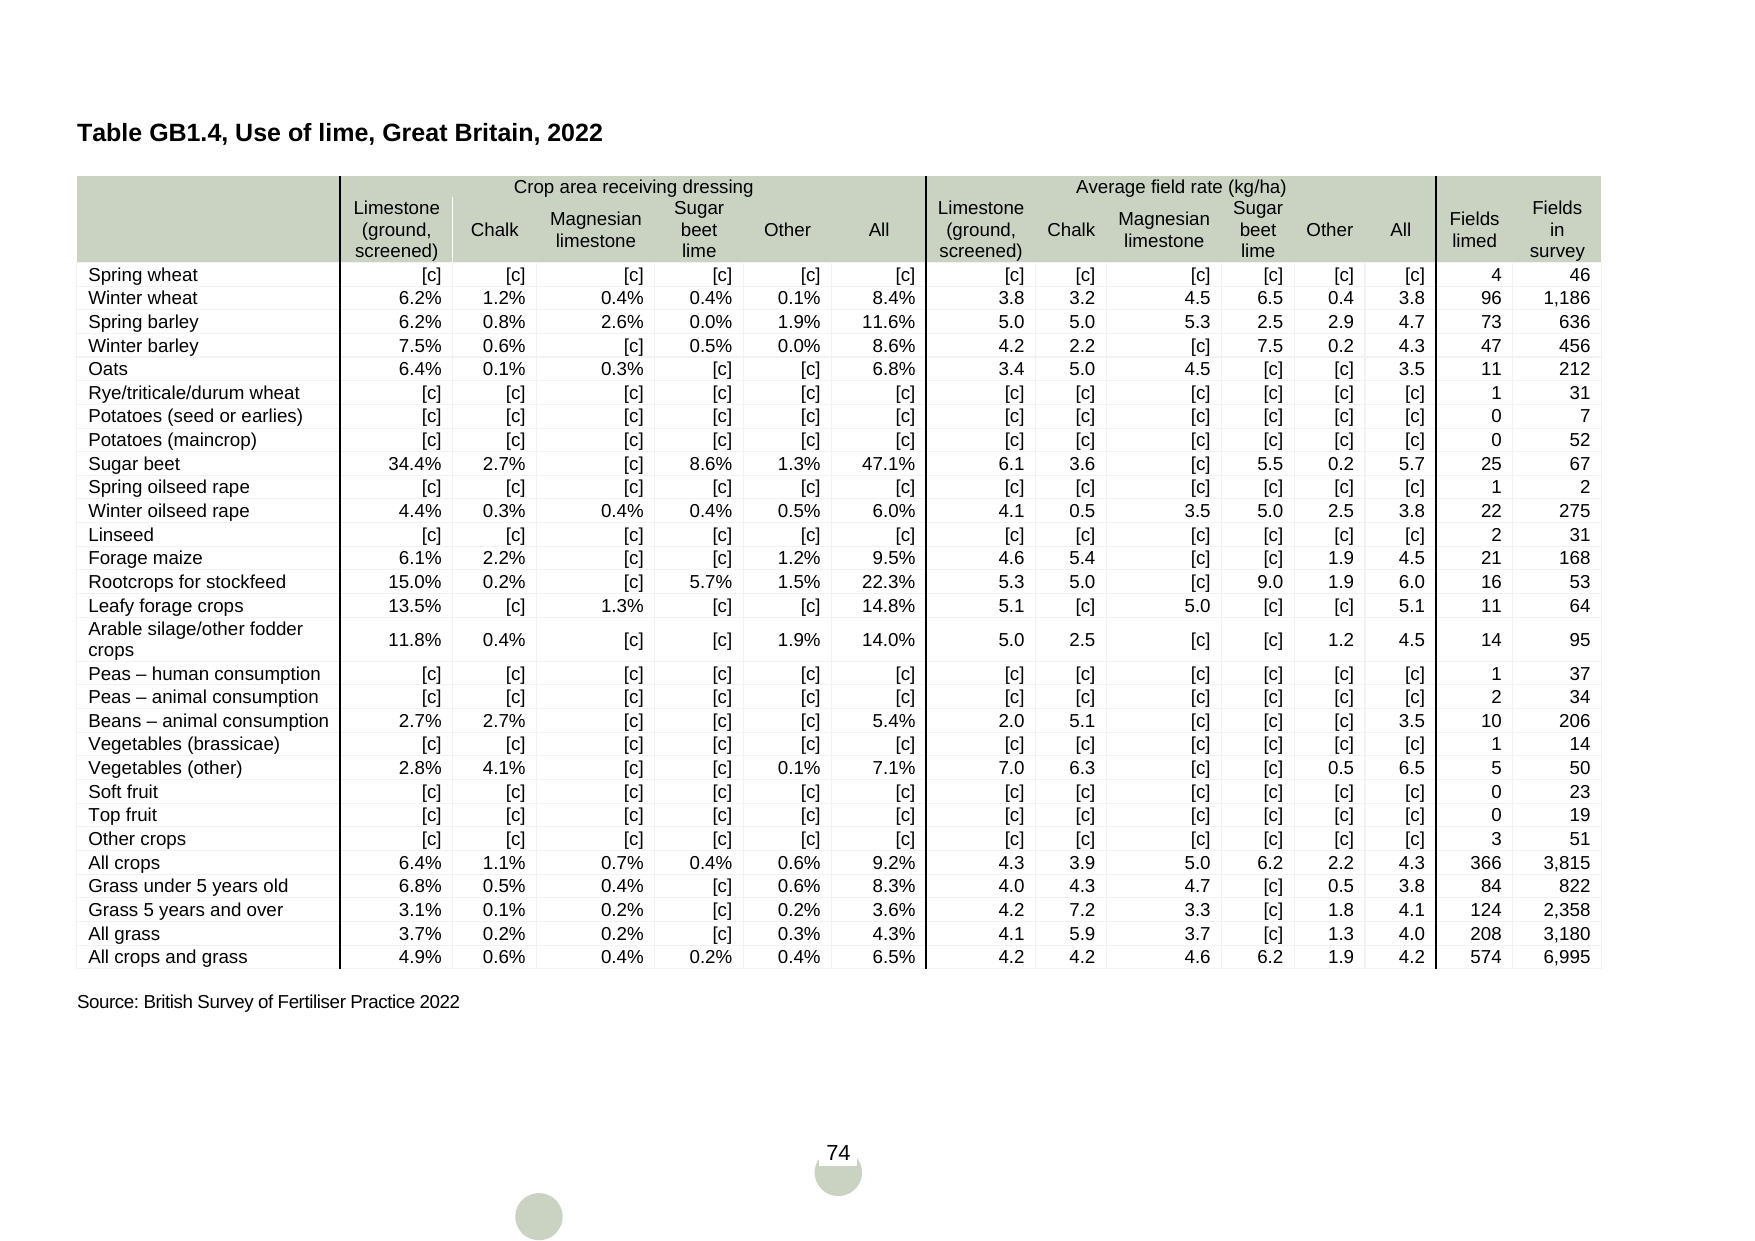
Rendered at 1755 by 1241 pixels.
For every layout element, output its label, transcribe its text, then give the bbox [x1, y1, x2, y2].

table_cell Winter oilseed rape [77, 499, 339, 522]
table_cell 0.5 [1295, 875, 1364, 897]
table_cell 2.2 [1036, 334, 1106, 356]
table_cell Spring wheat [77, 263, 339, 286]
table_cell 3.8 [1366, 875, 1435, 897]
table_cell 3.2 [1036, 287, 1106, 309]
table_cell [c] [1036, 733, 1106, 755]
table_cell [c] [341, 523, 452, 546]
table_cell 0.2% [744, 898, 831, 921]
table_cell 6.3 [1036, 756, 1106, 779]
table_cell 4.5 [1107, 358, 1221, 380]
table_cell [c] [832, 263, 925, 286]
table_cell [c] [744, 594, 831, 617]
table_cell [c] [1107, 429, 1221, 451]
table_cell 0.6% [453, 334, 536, 356]
table_cell 4.2 [927, 946, 1035, 968]
table_cell [c] [744, 662, 831, 684]
table_cell Soft fruit [77, 780, 339, 803]
table_cell [c] [744, 429, 831, 451]
table_cell [c] [1366, 733, 1435, 755]
table_cell 6.0 [1366, 570, 1435, 593]
table_cell 0.4% [655, 287, 743, 309]
table_cell 5.4% [832, 709, 925, 732]
subtitle Table GB1.4, Use of lime, Great Britain, 2022 [77, 118, 1559, 147]
table_cell Chalk [453, 197, 537, 262]
table_cell [c] [927, 804, 1035, 826]
table_cell 8.6% [655, 452, 743, 475]
table_cell [c] [927, 780, 1035, 803]
table_cell 64 [1513, 594, 1601, 617]
table_cell [c] [744, 476, 831, 498]
table_cell [c] [1036, 804, 1106, 826]
table_cell 73 [1437, 310, 1512, 333]
table_cell [c] [1222, 733, 1294, 755]
table_cell 3.3 [1107, 898, 1221, 921]
table_cell 0.6% [744, 851, 831, 873]
table_cell Leafy forage crops [77, 594, 339, 617]
table_cell [c] [453, 733, 536, 755]
table_cell 5.7% [655, 570, 743, 593]
table_cell [c] [655, 804, 743, 826]
table_cell [c] [537, 381, 654, 404]
table_cell 6.4% [341, 851, 452, 873]
table_cell Sugar beet lime [1222, 197, 1294, 262]
table_cell [c] [1366, 429, 1435, 451]
table_cell 6,995 [1513, 946, 1601, 968]
table_cell Forage maize [77, 547, 339, 569]
table_cell 6.5 [1222, 287, 1294, 309]
table_cell [c] [1036, 827, 1106, 850]
table_cell [c] [655, 922, 743, 944]
table_cell [c] [341, 405, 452, 427]
table_cell [c] [1036, 662, 1106, 684]
table_cell 3.5 [1366, 358, 1435, 380]
table_cell 4.5 [1107, 287, 1221, 309]
table_cell [c] [1222, 618, 1294, 661]
table_cell [c] [537, 780, 654, 803]
table_cell 3,180 [1513, 922, 1601, 944]
table_cell [c] [1366, 405, 1435, 427]
table_cell 2.2 [1295, 851, 1364, 873]
table_cell [c] [655, 709, 743, 732]
table_cell 4.9% [341, 946, 452, 968]
table_cell [c] [1107, 547, 1221, 569]
table_cell 3.1% [341, 898, 452, 921]
table_cell 0.5% [453, 875, 536, 897]
table_cell 5.0 [1036, 358, 1106, 380]
table_cell All [832, 197, 925, 262]
table_cell 4.2 [1036, 946, 1106, 968]
table_cell [c] [1107, 523, 1221, 546]
table_cell [c] [537, 685, 654, 708]
table_cell [c] [1036, 476, 1106, 498]
table_cell 1.1% [453, 851, 536, 873]
table_cell 1 [1437, 733, 1512, 755]
table_cell 7.2 [1036, 898, 1106, 921]
table_cell [c] [1295, 733, 1364, 755]
table_cell [c] [1107, 733, 1221, 755]
table_cell 11.8% [341, 618, 452, 661]
table_cell [c] [1107, 709, 1221, 732]
table_cell 1,186 [1513, 287, 1601, 309]
table_cell 3,815 [1513, 851, 1601, 873]
table_cell 3.9 [1036, 851, 1106, 873]
table_cell [c] [1295, 523, 1364, 546]
table_cell [c] [537, 334, 654, 356]
table_cell 7.0 [927, 756, 1035, 779]
table_cell 5 [1437, 756, 1512, 779]
table_cell Top fruit [77, 804, 339, 826]
table_cell 52 [1513, 429, 1601, 451]
table_cell 7 [1513, 405, 1601, 427]
table_cell [c] [655, 898, 743, 921]
table_cell [c] [453, 523, 536, 546]
table_cell 366 [1437, 851, 1512, 873]
table_cell 1.9 [1295, 547, 1364, 569]
table_cell [c] [1222, 405, 1294, 427]
table_cell All crops and grass [77, 946, 339, 968]
table_cell 0.8% [453, 310, 536, 333]
table_cell [c] [341, 476, 452, 498]
table_cell 0.2 [1295, 334, 1364, 356]
table_cell 0.2% [453, 922, 536, 944]
table_cell 1 [1437, 381, 1512, 404]
table_cell [c] [537, 476, 654, 498]
table_cell 2,358 [1513, 898, 1601, 921]
table_cell 0 [1437, 405, 1512, 427]
table_cell [c] [1107, 381, 1221, 404]
table_cell [c] [744, 381, 831, 404]
table_cell 1.9 [1295, 570, 1364, 593]
table_cell Beans – animal consumption [77, 709, 339, 732]
table_cell [c] [832, 476, 925, 498]
table_cell 2.9 [1295, 310, 1364, 333]
table_cell 6.5 [1366, 756, 1435, 779]
table_cell Spring barley [77, 310, 339, 333]
table_cell 0.2% [537, 922, 654, 944]
table_cell 4.6 [927, 547, 1035, 569]
table_cell 0.2 [1295, 452, 1364, 475]
table_cell [c] [1366, 685, 1435, 708]
table_cell 37 [1513, 662, 1601, 684]
table_cell [c] [341, 804, 452, 826]
table_cell 8.4% [832, 287, 925, 309]
table_cell 1.2 [1295, 618, 1364, 661]
table_cell 8.3% [832, 875, 925, 897]
table_cell 46 [1513, 263, 1601, 286]
table_cell 67 [1513, 452, 1601, 475]
table_cell Vegetables (other) [77, 756, 339, 779]
table_cell [c] [537, 756, 654, 779]
table_cell 13.5% [341, 594, 452, 617]
table_cell [c] [1036, 263, 1106, 286]
table_cell 2.0 [927, 709, 1035, 732]
table_cell 4.0 [1366, 922, 1435, 944]
table_cell [c] [453, 685, 536, 708]
table_cell 31 [1513, 523, 1601, 546]
table_cell 2.7% [453, 452, 536, 475]
table_cell Fields in survey [1513, 197, 1601, 262]
table_cell [c] [537, 570, 654, 593]
table_cell [c] [744, 733, 831, 755]
table_cell 6.4% [341, 358, 452, 380]
table_cell Chalk [1036, 197, 1106, 262]
table_cell 1.9% [744, 310, 831, 333]
table_cell 0.3% [744, 922, 831, 944]
table_cell 1 [1437, 476, 1512, 498]
table_cell 4.2 [927, 334, 1035, 356]
table_cell 25 [1437, 452, 1512, 475]
table_cell [c] [453, 381, 536, 404]
table_cell 14.8% [832, 594, 925, 617]
table_cell [c] [832, 780, 925, 803]
table_cell 22.3% [832, 570, 925, 593]
table_cell 1.3 [1295, 922, 1364, 944]
table_cell [c] [1295, 780, 1364, 803]
table_cell [c] [832, 827, 925, 850]
table_cell 3.7% [341, 922, 452, 944]
table_cell 1.2% [744, 547, 831, 569]
table_cell [c] [1107, 804, 1221, 826]
table_cell 2.2% [453, 547, 536, 569]
table_cell [c] [655, 685, 743, 708]
table_cell 1.5% [744, 570, 831, 593]
table_cell [c] [537, 733, 654, 755]
table_cell 822 [1513, 875, 1601, 897]
table_cell [c] [655, 429, 743, 451]
table_cell 636 [1513, 310, 1601, 333]
text Source: British Survey of Fertiliser Practice 2022 [77, 991, 1559, 1012]
table_cell [c] [832, 381, 925, 404]
table_cell Other [743, 197, 832, 262]
table_cell 3.8 [1366, 287, 1435, 309]
table_cell 0.4% [744, 946, 831, 968]
table_cell [c] [655, 733, 743, 755]
table_cell 3.7 [1107, 922, 1221, 944]
table_cell 2.7% [341, 709, 452, 732]
table_cell 19 [1513, 804, 1601, 826]
table_cell [c] [655, 618, 743, 661]
table_cell [c] [1107, 662, 1221, 684]
table_cell [c] [655, 756, 743, 779]
table_cell 3.4 [927, 358, 1035, 380]
table_cell Linseed [77, 523, 339, 546]
table_cell Limestone (ground, screened) [341, 197, 452, 262]
table_cell 206 [1513, 709, 1601, 732]
table_cell Other crops [77, 827, 339, 850]
table_cell Peas – human consumption [77, 662, 339, 684]
table_cell 6.2 [1222, 946, 1294, 968]
table_cell [c] [1222, 780, 1294, 803]
table_cell 0 [1437, 429, 1512, 451]
table_cell 212 [1513, 358, 1601, 380]
table_cell [c] [655, 875, 743, 897]
table_cell [c] [1295, 476, 1364, 498]
table_cell [c] [453, 429, 536, 451]
table_cell 0.2% [537, 898, 654, 921]
table_cell Potatoes (maincrop) [77, 429, 339, 451]
table_cell [c] [1036, 780, 1106, 803]
table_cell 3.5 [1366, 709, 1435, 732]
table_cell [c] [341, 662, 452, 684]
table_cell [c] [1295, 804, 1364, 826]
table_cell [c] [1222, 429, 1294, 451]
table_cell [c] [927, 405, 1035, 427]
table_cell [c] [927, 476, 1035, 498]
table_cell 11.6% [832, 310, 925, 333]
table_cell 4 [1437, 263, 1512, 286]
table_cell 47.1% [832, 452, 925, 475]
table_cell 2 [1437, 523, 1512, 546]
table_cell 0 [1437, 804, 1512, 826]
table_cell 3 [1437, 827, 1512, 850]
table_cell 9.0 [1222, 570, 1294, 593]
table_cell 6.2% [341, 310, 452, 333]
table_cell [c] [1295, 709, 1364, 732]
table_cell 9.5% [832, 547, 925, 569]
table_cell 0.0% [744, 334, 831, 356]
table_cell [c] [1295, 685, 1364, 708]
table_cell [c] [1222, 898, 1294, 921]
table_cell All crops [77, 851, 339, 873]
table_cell [c] [744, 709, 831, 732]
table_header [77, 176, 339, 197]
table_cell 0.4% [453, 618, 536, 661]
table_cell [c] [744, 804, 831, 826]
table_cell [77, 197, 339, 262]
table_cell [c] [1295, 662, 1364, 684]
table_cell 0.3% [453, 499, 536, 522]
table_cell 5.0 [1107, 594, 1221, 617]
table_cell [c] [1222, 827, 1294, 850]
table_cell 3.6% [832, 898, 925, 921]
table_cell 0.6% [744, 875, 831, 897]
table_cell [c] [655, 405, 743, 427]
table_cell [c] [1107, 476, 1221, 498]
table_cell 0.0% [655, 310, 743, 333]
table_cell 208 [1437, 922, 1512, 944]
table_cell 4.7 [1107, 875, 1221, 897]
table_cell [c] [832, 523, 925, 546]
table_cell 50 [1513, 756, 1601, 779]
table_cell [c] [341, 263, 452, 286]
table_cell 5.0 [1222, 499, 1294, 522]
table_cell Other [1294, 197, 1365, 262]
table_cell [c] [537, 405, 654, 427]
table_cell 1.9% [744, 618, 831, 661]
table_cell 95 [1513, 618, 1601, 661]
table_cell [c] [1222, 922, 1294, 944]
table_cell [c] [1366, 476, 1435, 498]
table_cell [c] [744, 685, 831, 708]
table_cell [c] [1222, 476, 1294, 498]
table_cell [c] [832, 685, 925, 708]
table_cell 1.8 [1295, 898, 1364, 921]
table_cell 96 [1437, 287, 1512, 309]
table_cell 4.6 [1107, 946, 1221, 968]
table_cell 4.1 [1366, 898, 1435, 921]
table_cell [c] [453, 476, 536, 498]
table_cell Rye/triticale/durum wheat [77, 381, 339, 404]
table_cell 21 [1437, 547, 1512, 569]
table_cell 4.7 [1366, 310, 1435, 333]
table_cell 4.0 [927, 875, 1035, 897]
table_cell 51 [1513, 827, 1601, 850]
table_cell [c] [1107, 570, 1221, 593]
table_cell 0.5% [655, 334, 743, 356]
table_cell [c] [341, 381, 452, 404]
table_cell 0.4% [537, 499, 654, 522]
table_cell 7.1% [832, 756, 925, 779]
table_cell [c] [1366, 263, 1435, 286]
table_cell [c] [744, 780, 831, 803]
table_cell [c] [927, 429, 1035, 451]
table_cell [c] [655, 827, 743, 850]
table_cell [c] [832, 405, 925, 427]
table_cell 0.1% [453, 898, 536, 921]
table_cell 4.2 [1366, 946, 1435, 968]
table_cell Grass under 5 years old [77, 875, 339, 897]
table_cell Winter barley [77, 334, 339, 356]
table_cell [c] [1366, 662, 1435, 684]
table_cell 5.0 [1036, 310, 1106, 333]
table_cell 4.3 [1036, 875, 1106, 897]
table_cell 2.5 [1295, 499, 1364, 522]
table_cell [c] [927, 523, 1035, 546]
table_cell [c] [1107, 827, 1221, 850]
table_cell [c] [1366, 804, 1435, 826]
table_cell 22 [1437, 499, 1512, 522]
table_cell 8.6% [832, 334, 925, 356]
table_cell [c] [1366, 381, 1435, 404]
table_cell [c] [453, 405, 536, 427]
table_cell 2 [1437, 685, 1512, 708]
table_cell 6.1 [927, 452, 1035, 475]
table_cell 84 [1437, 875, 1512, 897]
table_header [1437, 176, 1519, 197]
table_cell 5.3 [927, 570, 1035, 593]
table_cell [c] [1107, 263, 1221, 286]
table_cell [c] [1107, 618, 1221, 661]
table_cell 5.7 [1366, 452, 1435, 475]
table_cell [c] [1036, 405, 1106, 427]
table_cell 3.6 [1036, 452, 1106, 475]
table_cell 0.4% [655, 851, 743, 873]
table_cell 0.1% [453, 358, 536, 380]
table_cell [c] [832, 662, 925, 684]
table_cell [c] [537, 452, 654, 475]
table_cell 3.8 [1366, 499, 1435, 522]
table_cell [c] [1295, 358, 1364, 380]
table_cell [c] [655, 358, 743, 380]
table_cell [c] [1107, 334, 1221, 356]
table_cell 5.0 [927, 310, 1035, 333]
table_cell [c] [1295, 405, 1364, 427]
table_cell [c] [1366, 827, 1435, 850]
table_cell 1.3% [537, 594, 654, 617]
table_cell Grass 5 years and over [77, 898, 339, 921]
table_cell [c] [1036, 685, 1106, 708]
table_cell [c] [537, 547, 654, 569]
table_cell [c] [832, 804, 925, 826]
table_cell 0.7% [537, 851, 654, 873]
table_cell Rootcrops for stockfeed [77, 570, 339, 593]
table_cell [c] [1295, 827, 1364, 850]
table_cell [c] [744, 263, 831, 286]
table_cell 0.5% [744, 499, 831, 522]
table_cell [c] [341, 733, 452, 755]
table_cell 14.0% [832, 618, 925, 661]
table_cell [c] [1036, 381, 1106, 404]
table_cell 6.5% [832, 946, 925, 968]
table_cell [c] [341, 780, 452, 803]
table_cell 5.0 [927, 618, 1035, 661]
table_cell [c] [1107, 405, 1221, 427]
table_cell 6.2 [1222, 851, 1294, 873]
table_cell 16 [1437, 570, 1512, 593]
table_cell 4.1 [927, 922, 1035, 944]
table_cell [c] [537, 523, 654, 546]
table_cell Peas – animal consumption [77, 685, 339, 708]
table_cell 6.0% [832, 499, 925, 522]
table_cell 168 [1513, 547, 1601, 569]
table_cell 7.5% [341, 334, 452, 356]
table_cell [c] [537, 429, 654, 451]
table_cell 275 [1513, 499, 1601, 522]
table_cell 4.3 [1366, 851, 1435, 873]
table_cell 456 [1513, 334, 1601, 356]
table_cell 2.8% [341, 756, 452, 779]
table_cell 47 [1437, 334, 1512, 356]
table_cell 4.5 [1366, 618, 1435, 661]
table_cell 0.4% [655, 499, 743, 522]
table_cell 53 [1513, 570, 1601, 593]
table_cell Vegetables (brassicae) [77, 733, 339, 755]
table_cell 4.3 [1366, 334, 1435, 356]
table_cell 4.3% [832, 922, 925, 944]
table_cell [c] [927, 263, 1035, 286]
table_cell 14 [1437, 618, 1512, 661]
table_cell [c] [655, 381, 743, 404]
table_cell [c] [927, 662, 1035, 684]
table_cell 7.5 [1222, 334, 1294, 356]
table_cell 5.1 [1036, 709, 1106, 732]
table_cell [c] [537, 263, 654, 286]
table_cell [c] [655, 662, 743, 684]
table_cell [c] [537, 827, 654, 850]
table_cell [c] [1036, 429, 1106, 451]
table_cell 6.1% [341, 547, 452, 569]
table_cell 6.2% [341, 287, 452, 309]
table_cell 1.3% [744, 452, 831, 475]
table_cell [c] [1107, 780, 1221, 803]
table_cell 0.1% [744, 756, 831, 779]
table_cell [c] [655, 547, 743, 569]
table_cell [c] [1222, 756, 1294, 779]
table_cell Magnesian limestone [537, 197, 655, 262]
table_cell 0.2% [453, 570, 536, 593]
table_cell 4.1 [927, 499, 1035, 522]
table_cell 4.2 [927, 898, 1035, 921]
table_cell All [1365, 197, 1435, 262]
table_cell Fields limed [1437, 197, 1513, 262]
table_cell 15.0% [341, 570, 452, 593]
table_cell [c] [927, 685, 1035, 708]
table_cell 1.2% [453, 287, 536, 309]
table_cell 4.4% [341, 499, 452, 522]
table_cell 0.6% [453, 946, 536, 968]
table_cell [c] [655, 594, 743, 617]
table_cell [c] [744, 358, 831, 380]
table_header Crop area receiving dressing [341, 176, 925, 197]
table_cell [c] [1222, 547, 1294, 569]
table_cell 6.8% [832, 358, 925, 380]
table_cell 4.5 [1366, 547, 1435, 569]
table_cell [c] [927, 381, 1035, 404]
table_cell 14 [1513, 733, 1601, 755]
table_cell [c] [744, 405, 831, 427]
table_cell 0.4% [537, 946, 654, 968]
table_cell 23 [1513, 780, 1601, 803]
table_cell [c] [1222, 662, 1294, 684]
table_cell Magnesian limestone [1106, 197, 1222, 262]
table_cell 2.7% [453, 709, 536, 732]
table_cell [c] [453, 263, 536, 286]
table_cell 4.1% [453, 756, 536, 779]
table_cell [c] [453, 594, 536, 617]
table_cell 2.6% [537, 310, 654, 333]
table_cell Limestone (ground, screened) [927, 197, 1036, 262]
table_cell [c] [1295, 594, 1364, 617]
table_cell [c] [1107, 756, 1221, 779]
table_cell [c] [927, 733, 1035, 755]
table_cell [c] [1107, 452, 1221, 475]
table_cell 0.4% [537, 875, 654, 897]
table_cell [c] [832, 733, 925, 755]
table_cell 0.4 [1295, 287, 1364, 309]
table_cell 0.5 [1036, 499, 1106, 522]
table_cell [c] [537, 804, 654, 826]
table_cell [c] [1222, 381, 1294, 404]
table_cell [c] [341, 429, 452, 451]
table_header Average field rate (kg/ha) [927, 176, 1435, 197]
table_cell All grass [77, 922, 339, 944]
table_cell 5.3 [1107, 310, 1221, 333]
table_cell [c] [1107, 685, 1221, 708]
table_cell 0.4% [537, 287, 654, 309]
table_cell [c] [453, 662, 536, 684]
table_cell 5.1 [927, 594, 1035, 617]
table_cell 5.9 [1036, 922, 1106, 944]
table_cell 1.9 [1295, 946, 1364, 968]
table_cell [c] [453, 827, 536, 850]
table_cell 11 [1437, 358, 1512, 380]
table_cell Spring oilseed rape [77, 476, 339, 498]
table_cell [c] [1222, 804, 1294, 826]
table_cell 574 [1437, 946, 1512, 968]
table_cell [c] [537, 709, 654, 732]
table_cell 0.3% [537, 358, 654, 380]
table_cell 5.0 [1107, 851, 1221, 873]
table_cell 4.3 [927, 851, 1035, 873]
table_cell [c] [1222, 523, 1294, 546]
table_cell 31 [1513, 381, 1601, 404]
table_cell [c] [1366, 523, 1435, 546]
table_cell [c] [1222, 358, 1294, 380]
table_cell [c] [341, 827, 452, 850]
table_cell Potatoes (seed or earlies) [77, 405, 339, 427]
table_cell 11 [1437, 594, 1512, 617]
table_cell Arable silage/other fodder crops [77, 618, 339, 661]
table_cell [c] [744, 523, 831, 546]
table_cell [c] [655, 523, 743, 546]
table_cell 0.2% [655, 946, 743, 968]
table_cell [c] [341, 685, 452, 708]
table_cell [c] [1036, 523, 1106, 546]
table_cell [c] [655, 263, 743, 286]
table_cell 2.5 [1036, 618, 1106, 661]
table_cell 10 [1437, 709, 1512, 732]
table_cell [c] [537, 618, 654, 661]
table_cell 5.0 [1036, 570, 1106, 593]
table_cell [c] [453, 780, 536, 803]
table_cell [c] [537, 662, 654, 684]
table_cell [c] [1222, 594, 1294, 617]
table_cell 5.4 [1036, 547, 1106, 569]
table_cell [c] [1295, 263, 1364, 286]
table_cell [c] [1366, 780, 1435, 803]
table_cell 3.5 [1107, 499, 1221, 522]
table_cell [c] [1222, 875, 1294, 897]
table_cell Winter wheat [77, 287, 339, 309]
table_cell [c] [927, 827, 1035, 850]
table_cell [c] [655, 476, 743, 498]
table_cell 34.4% [341, 452, 452, 475]
table_cell [c] [1295, 381, 1364, 404]
table_cell 6.8% [341, 875, 452, 897]
table_cell 2 [1513, 476, 1601, 498]
table_cell [c] [1295, 429, 1364, 451]
table_cell 2.5 [1222, 310, 1294, 333]
table_cell 0.5 [1295, 756, 1364, 779]
table_cell Sugar beet [77, 452, 339, 475]
table_cell [c] [744, 827, 831, 850]
table_cell 34 [1513, 685, 1601, 708]
table_cell 1 [1437, 662, 1512, 684]
table_cell 0.1% [744, 287, 831, 309]
table_cell Sugar beet lime [655, 197, 743, 262]
table_cell [c] [1222, 263, 1294, 286]
table_cell 0 [1437, 780, 1512, 803]
table_cell [c] [1222, 709, 1294, 732]
table_cell Oats [77, 358, 339, 380]
table_cell [c] [832, 429, 925, 451]
table_header [1519, 176, 1601, 197]
table_cell 124 [1437, 898, 1512, 921]
table_cell [c] [1222, 685, 1294, 708]
table_cell 3.8 [927, 287, 1035, 309]
table_cell 5.5 [1222, 452, 1294, 475]
table_cell [c] [655, 780, 743, 803]
table_cell [c] [1036, 594, 1106, 617]
table_cell 9.2% [832, 851, 925, 873]
table_cell [c] [453, 804, 536, 826]
table_cell 5.1 [1366, 594, 1435, 617]
